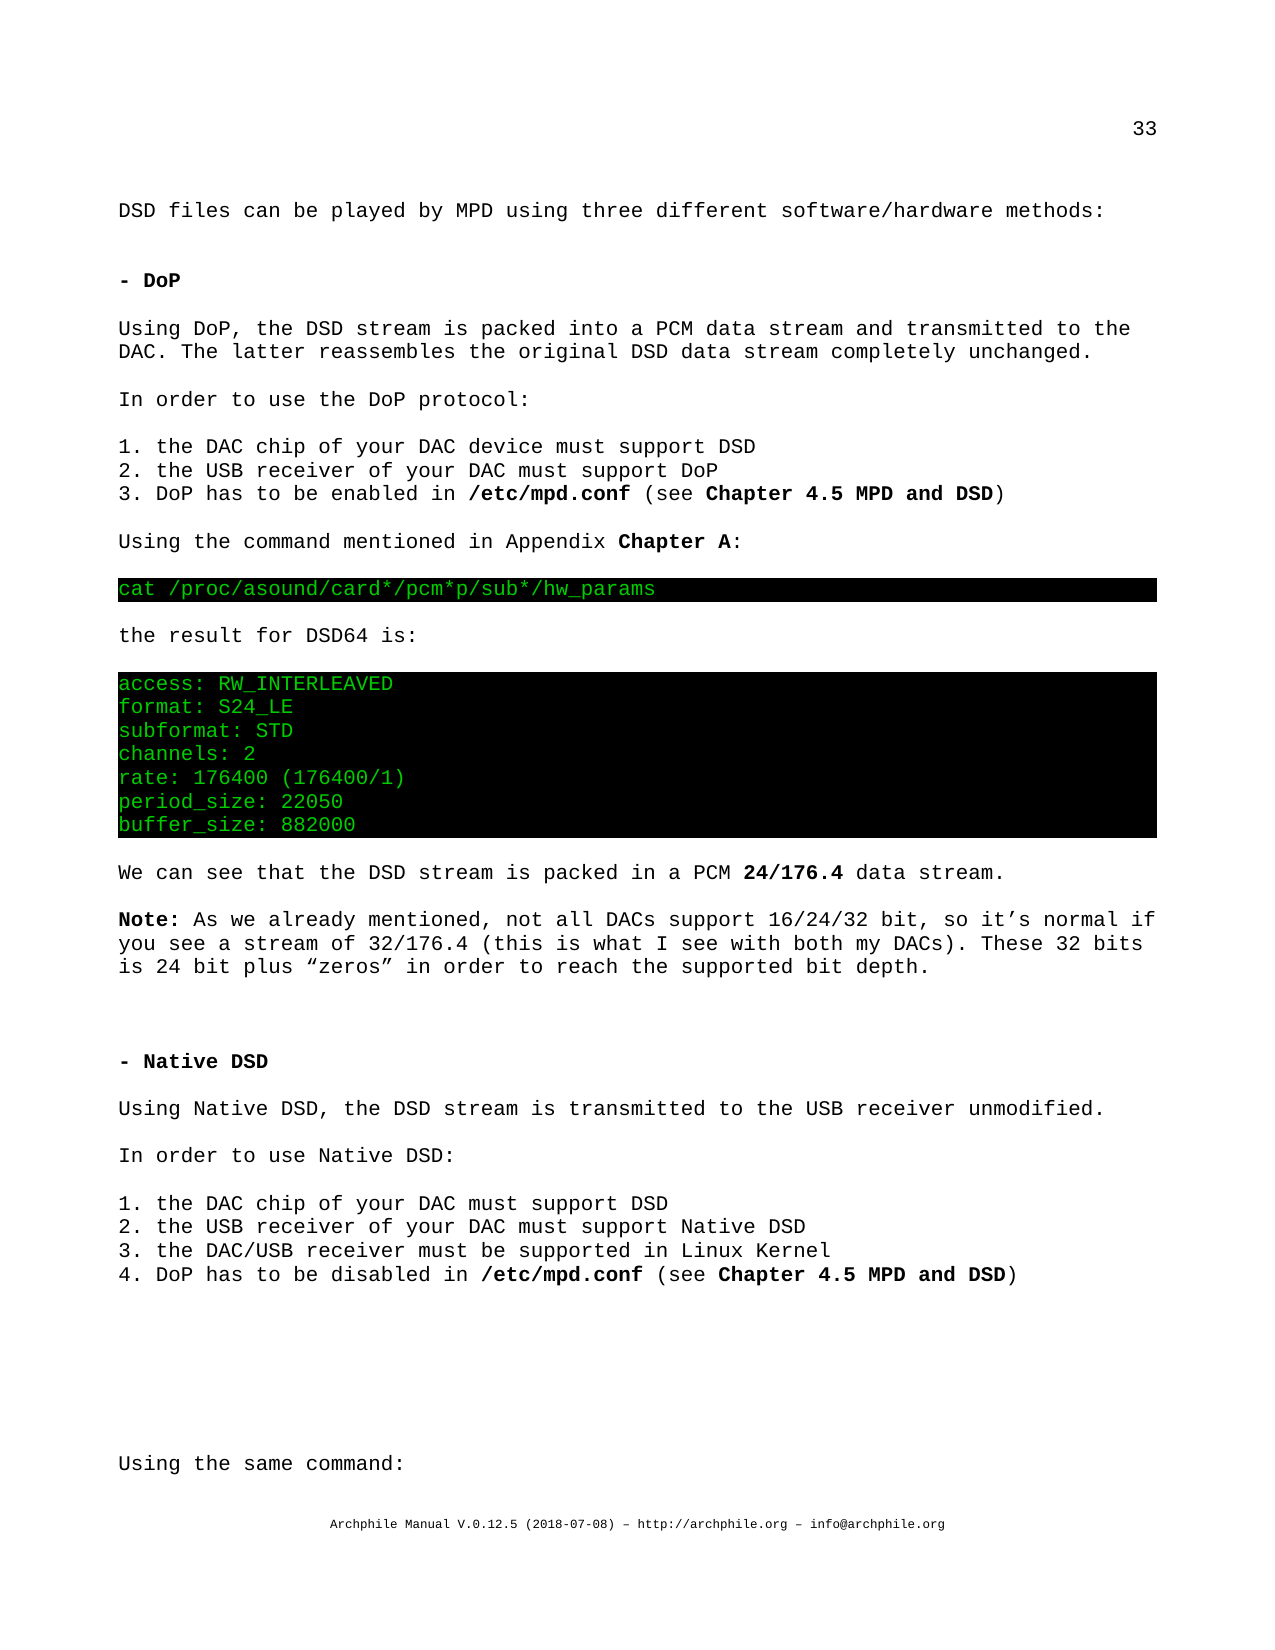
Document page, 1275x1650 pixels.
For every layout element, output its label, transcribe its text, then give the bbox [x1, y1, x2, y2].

text period_size: 22050 [118, 791, 1157, 814]
text Using the same command: [118, 1453, 1157, 1476]
text Using DoP, the DSD stream is packed into a PCM data stream and transmitted to the DAC. The latter reassembles the original DSD data stream completely unchanged. [118, 318, 1157, 365]
text Using Native DSD, the DSD stream is transmitted to the USB receiver unmodified. [118, 1098, 1157, 1122]
text buffer_size: 882000 [118, 814, 1157, 838]
text 4. DoP has to be disabled in /etc/mpd.conf (see Chapter 4.5 MPD and DSD) [118, 1264, 1157, 1287]
text Using the command mentioned in Appendix Chapter A: [118, 531, 1157, 554]
text 1. the DAC chip of your DAC must support DSD [118, 1193, 1157, 1216]
text subformat: STD [118, 720, 1157, 743]
text 1. the DAC chip of your DAC device must support DSD [118, 436, 1157, 460]
text access: RW_INTERLEAVED [118, 672, 1157, 696]
text the result for DSD64 is: [118, 625, 1157, 649]
text format: S24_LE [118, 696, 1157, 720]
text cat /proc/asound/card*/pcm*p/sub*/hw_params [118, 578, 1157, 602]
text 3. DoP has to be enabled in /etc/mpd.conf (see Chapter 4.5 MPD and DSD) [118, 483, 1157, 507]
text In order to use the DoP protocol: [118, 389, 1157, 412]
text We can see that the DSD stream is packed in a PCM 24/176.4 data stream. [118, 862, 1157, 885]
text rate: 176400 (176400/1) [118, 767, 1157, 791]
text Note: As we already mentioned, not all DACs support 16/24/32 bit, so it’s normal if you see a stream of 32/176.4 (this is what I see with both my DACs). These 32 bits is 24 bit plus “zeros” in order to reach the supported bit depth. [118, 909, 1157, 980]
text 2. the USB receiver of your DAC must support Native DSD [118, 1216, 1157, 1240]
text - DoP [118, 271, 1157, 294]
text 3. the DAC/USB receiver must be supported in Linux Kernel [118, 1240, 1157, 1264]
text - Native DSD [118, 1051, 1157, 1074]
text In order to use Native DSD: [118, 1145, 1157, 1169]
text DSD files can be played by MPD using three different software/hardware methods: [118, 199, 1157, 223]
text 2. the USB receiver of your DAC must support DoP [118, 460, 1157, 483]
text channels: 2 [118, 743, 1157, 767]
